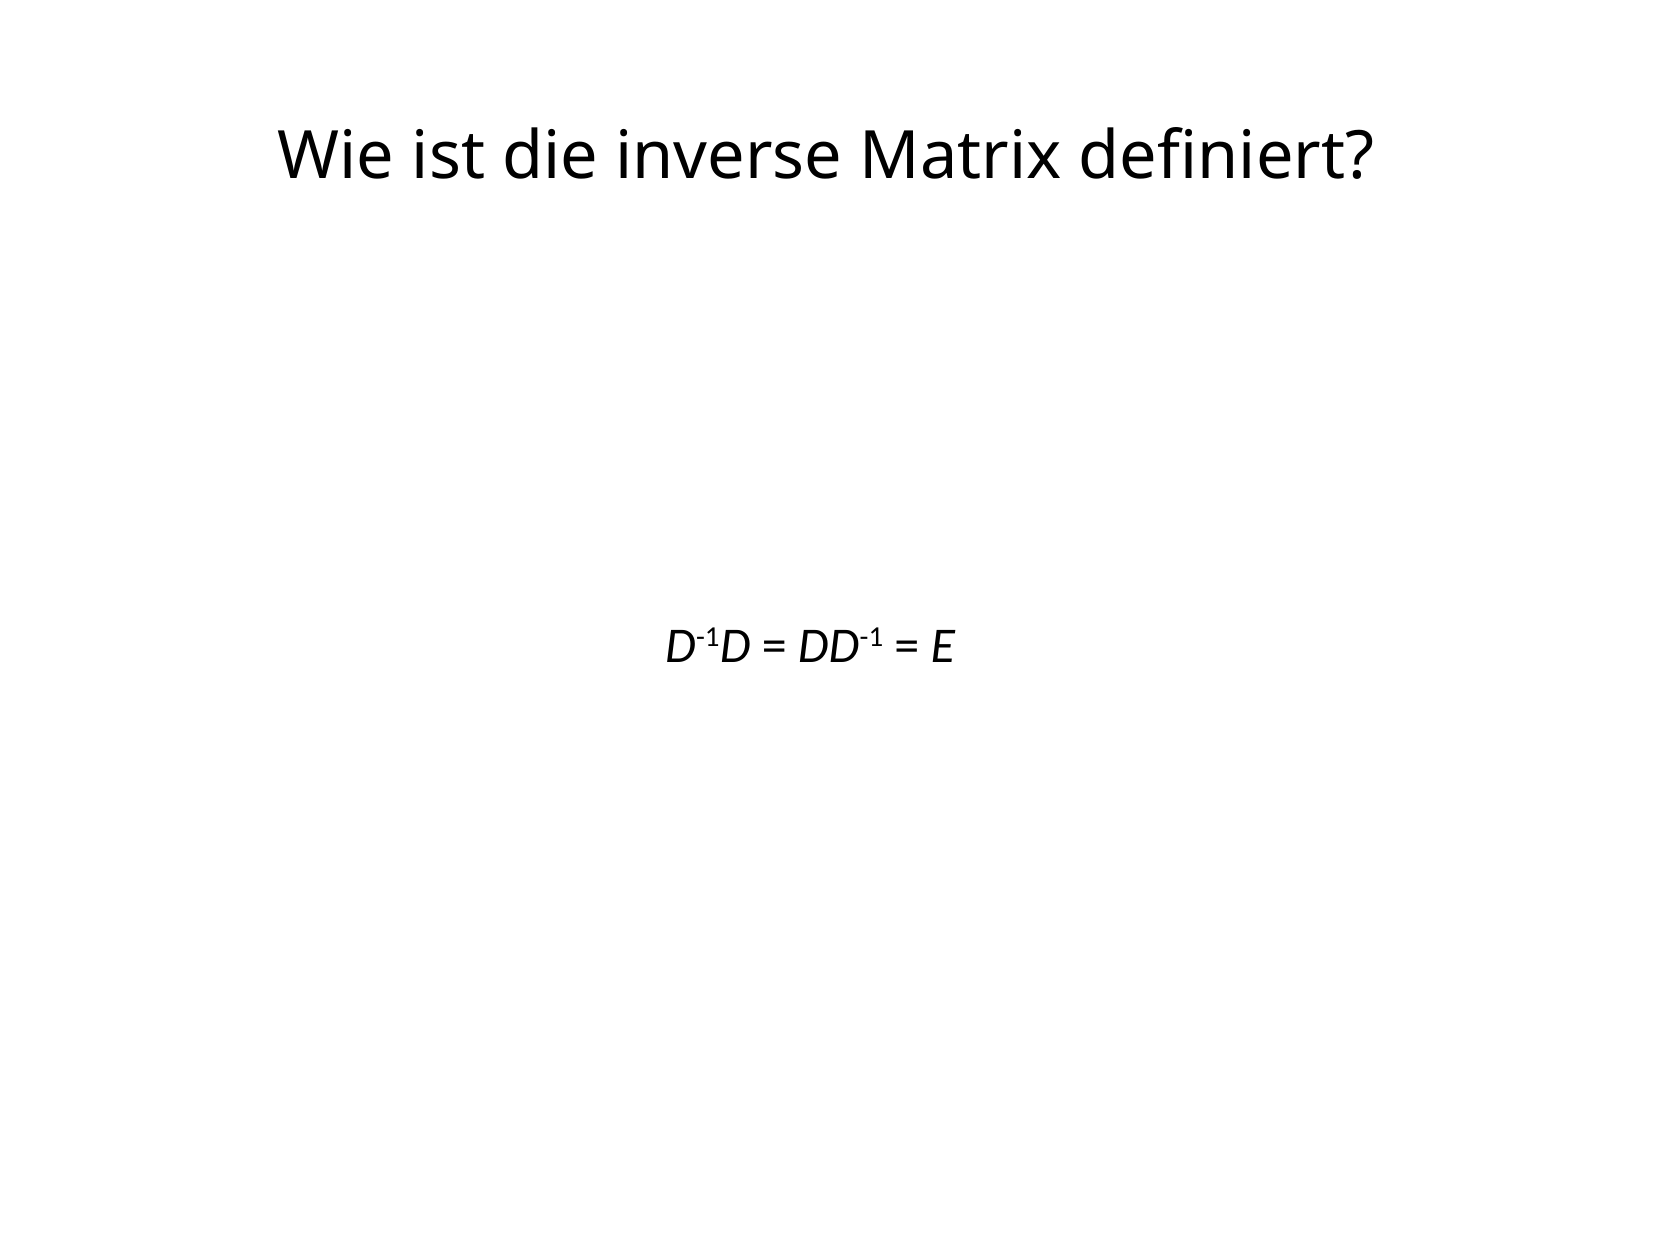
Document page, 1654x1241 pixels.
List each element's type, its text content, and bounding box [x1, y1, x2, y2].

title Wie ist die inverse Matrix definiert? [82, 49, 1571, 257]
subtitle D-1D = DD-1 = E [82, 290, 1538, 1010]
